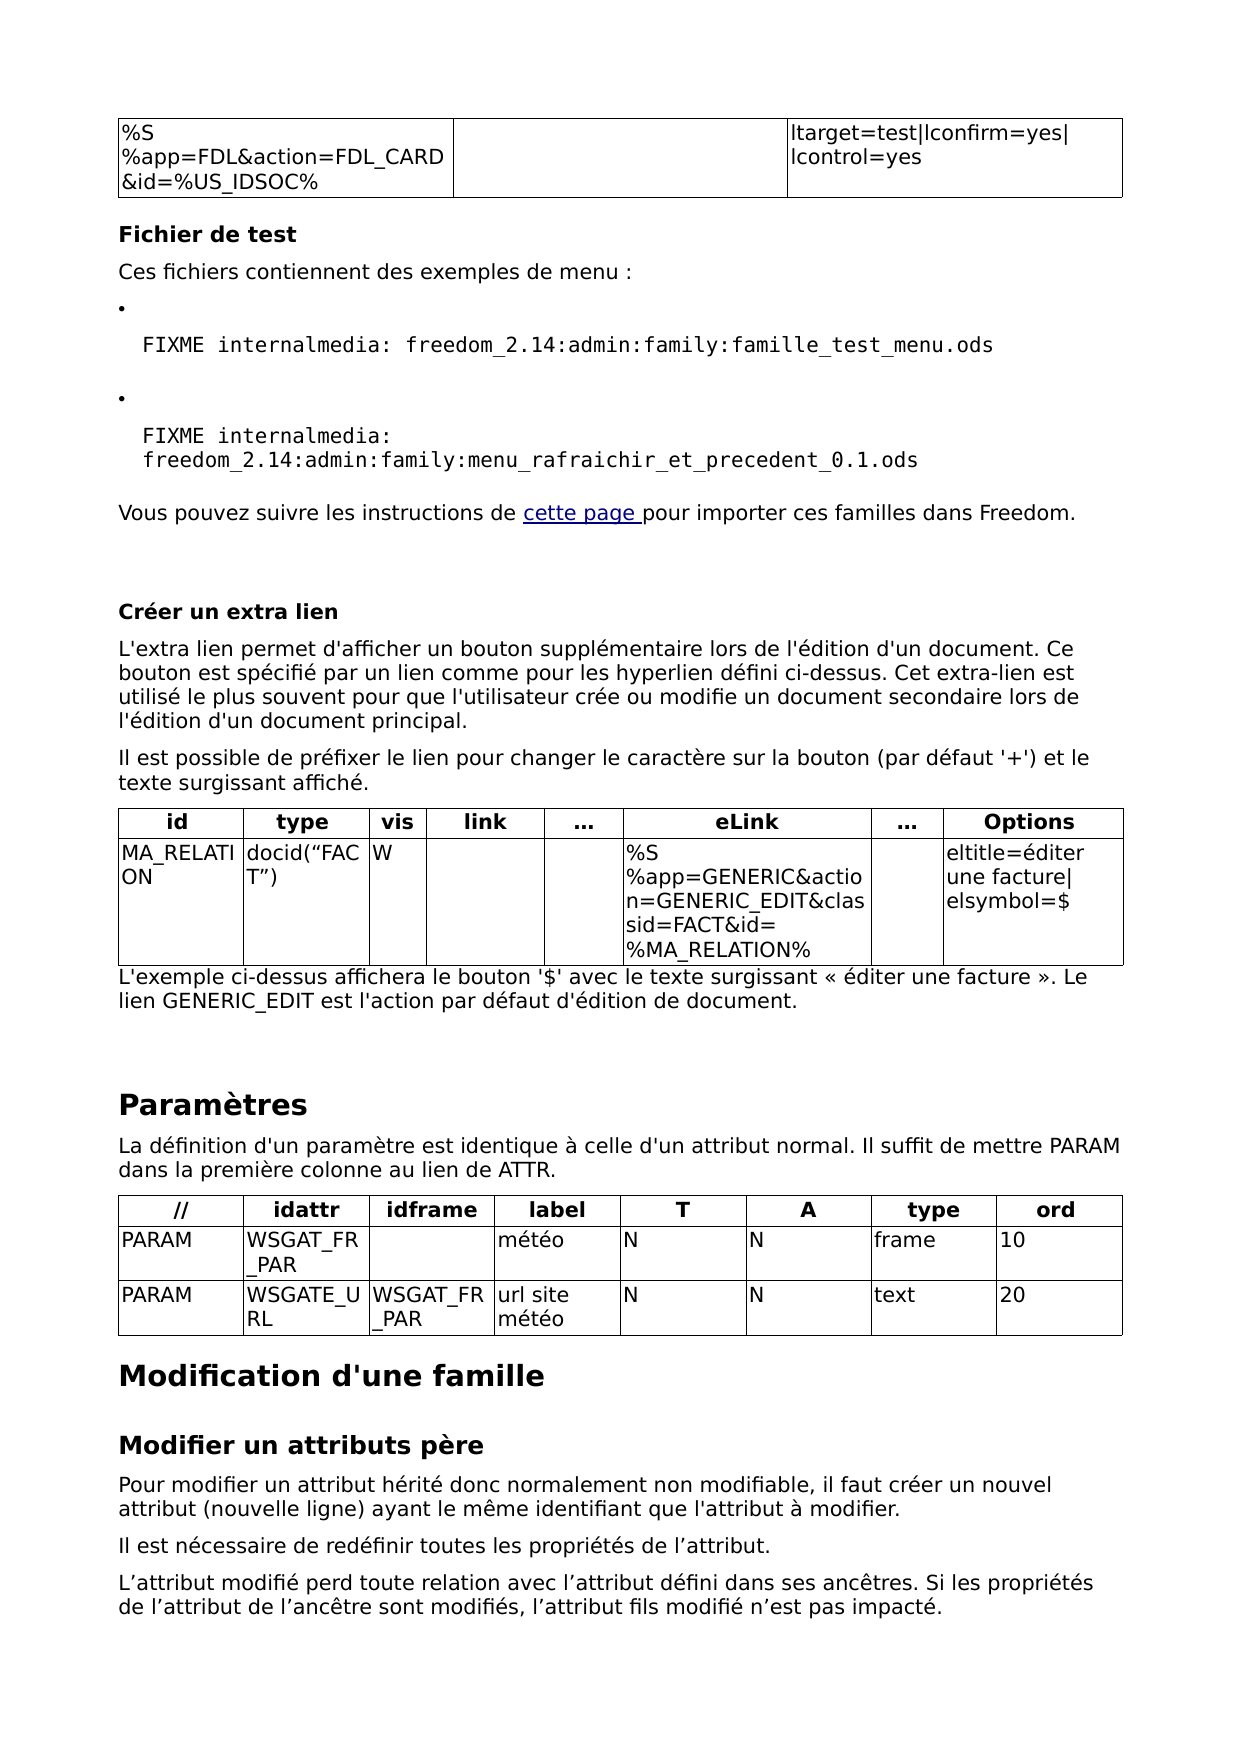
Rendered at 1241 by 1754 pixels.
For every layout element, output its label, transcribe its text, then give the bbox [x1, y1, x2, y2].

table_header … [872, 809, 943, 838]
text L'exemple ci-dessus affichera le bouton '$' avec le texte surgissant « éditer une facture ». Le lien GENERIC_EDIT est l'action par défaut d'édition de document. [118, 966, 1122, 1013]
table_header ord [997, 1196, 1122, 1226]
table_cell WSGAT_FR_PAR [244, 1227, 369, 1280]
table_cell PARAM [119, 1227, 243, 1280]
table_cell [454, 119, 787, 197]
table_cell 10 [997, 1227, 1122, 1280]
table_cell MA_RELATION [119, 839, 243, 965]
table_header eLink [624, 809, 871, 838]
subtitle Modifier un attributs père [118, 1431, 1122, 1460]
table_header // [119, 1196, 243, 1226]
table_cell url site météo [495, 1281, 620, 1334]
table_header T [621, 1196, 746, 1226]
table_cell WSGATE_URL [244, 1281, 369, 1334]
table_cell text [872, 1281, 996, 1334]
table_header A [747, 1196, 871, 1226]
table_header Options [944, 809, 1123, 838]
text Ces fichiers contiennent des exemples de menu : [118, 260, 1122, 284]
table_header label [495, 1196, 620, 1226]
table_cell [872, 839, 943, 965]
subtitle Fichier de test [118, 222, 1122, 247]
list FIXME internalmedia: freedom_2.14:admin:family:menu_rafraichir_et_precedent_0.1.ods [118, 424, 1122, 472]
table_cell [545, 839, 623, 965]
table_cell docid(“FACT”) [244, 839, 369, 965]
text La définition d'un paramètre est identique à celle d'un attribut normal. Il suffit de mettre PARAM dans la première colonne au lien de ATTR. [118, 1134, 1122, 1183]
table_header type [872, 1196, 996, 1226]
table_header id [119, 809, 243, 838]
table_header vis [370, 809, 426, 838]
table_header idattr [244, 1196, 369, 1226]
table_cell ltarget=test|lconfirm=yes|lcontrol=yes [788, 119, 1122, 197]
table_cell N [621, 1281, 746, 1334]
text Il est possible de préfixer le lien pour changer le caractère sur la bouton (par défaut '+') et le texte surgissant affiché. [118, 746, 1122, 795]
table_cell %S%app=FDL&action=FDL_CARD&id=%US_IDSOC% [119, 119, 453, 197]
text Pour modifier un attribut hérité donc normalement non modifiable, il faut créer un nouvel attribut (nouvelle ligne) ayant le même identifiant que l'attribut à modifier. [118, 1473, 1122, 1521]
table_header type [244, 809, 369, 838]
table_cell météo [495, 1227, 620, 1280]
text Il est nécessaire de redéfinir toutes les propriétés de l’attribut. [118, 1534, 1122, 1558]
table_cell PARAM [119, 1281, 243, 1334]
table_cell [427, 839, 544, 965]
table_cell 20 [997, 1281, 1122, 1334]
table_cell N [747, 1227, 871, 1280]
table_cell [370, 1227, 494, 1280]
table_cell frame [872, 1227, 996, 1280]
subtitle Modification d'une famille [118, 1359, 1122, 1393]
table_cell N [621, 1227, 746, 1280]
table_cell %S%app=GENERIC&action=GENERIC_EDIT&classid=FACT&id=%MA_RELATION% [624, 839, 871, 965]
table_header idframe [370, 1196, 494, 1226]
table_header … [545, 809, 623, 838]
table_header link [427, 809, 544, 838]
table_cell N [747, 1281, 871, 1334]
subtitle Paramètres [118, 1088, 1122, 1122]
subtitle Créer un extra lien [118, 600, 1122, 624]
text Vous pouvez suivre les instructions de cette page pour importer ces familles dans Freedom. [118, 501, 1122, 526]
table_cell eltitle=éditer une facture|elsymbol=$ [944, 839, 1123, 965]
table_cell W [370, 839, 426, 965]
text L’attribut modifié perd toute relation avec l’attribut défini dans ses ancêtres. Si les propriétés de l’attribut de l’ancêtre sont modifiés, l’attribut fils modifié n’est pas impacté. [118, 1571, 1122, 1619]
list FIXME internalmedia: freedom_2.14:admin:family:famille_test_menu.ods [118, 333, 1122, 358]
table_cell WSGAT_FR_PAR [370, 1281, 494, 1334]
text L'extra lien permet d'afficher un bouton supplémentaire lors de l'édition d'un document. Ce bouton est spécifié par un lien comme pour les hyperlien défini ci-dessus. Cet extra-lien est utilisé le plus souvent pour que l'utilisateur crée ou modifie un document secondaire lors de l'édition d'un document principal. [118, 637, 1122, 734]
